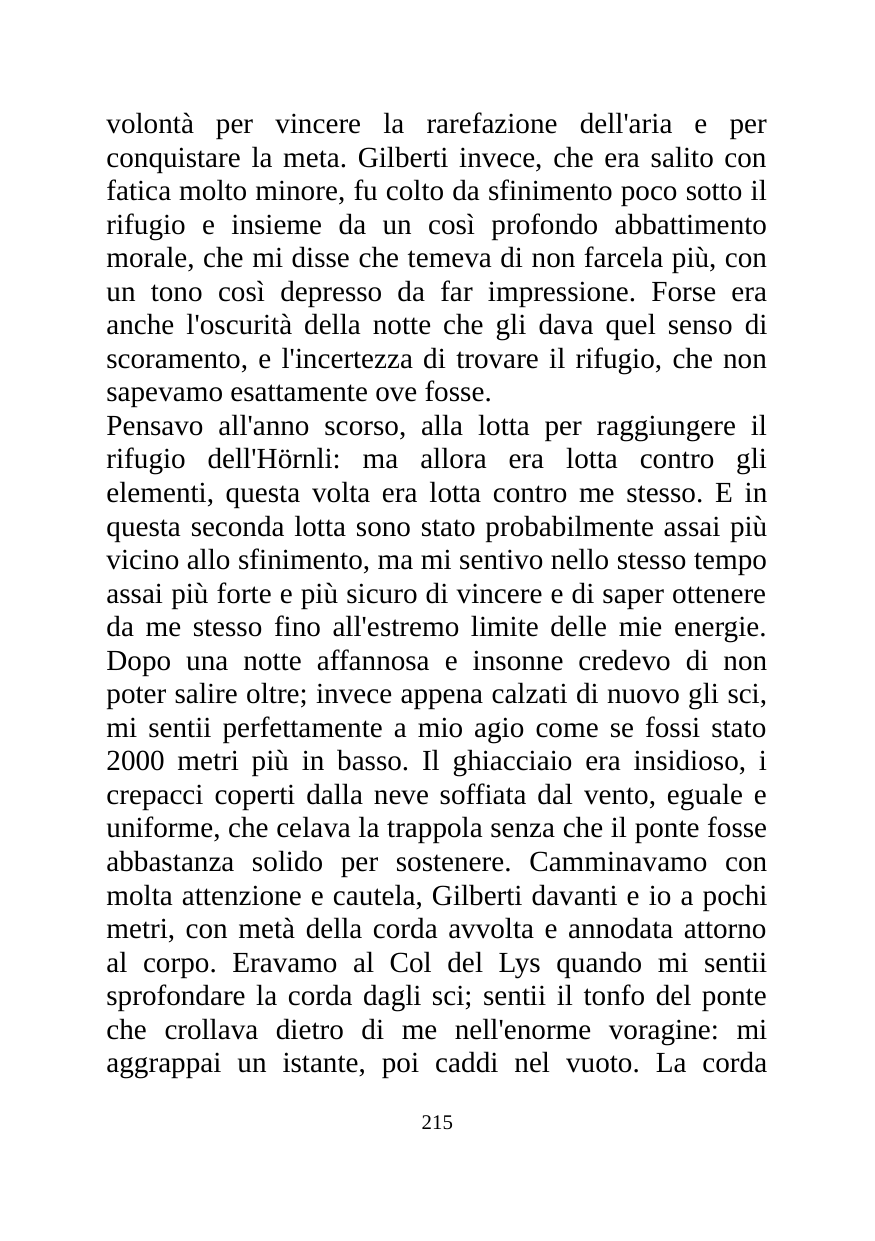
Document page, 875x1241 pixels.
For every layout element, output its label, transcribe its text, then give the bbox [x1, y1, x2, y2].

text Pensavo all'anno scorso, alla lotta per raggiungere il rifugio dell'Hörnli: ma allora era lotta contro gli elementi, questa volta era lotta contro me stesso. E in questa seconda lotta sono stato probabilmente assai più vicino allo sfinimento, ma mi sentivo nello stesso tempo assai più forte e più sicuro di vincere e di saper ottenere da me stesso fino all'estremo limite delle mie energie. Dopo una notte affannosa e insonne credevo di non poter salire oltre; invece appena calzati di nuovo gli sci, mi sentii perfettamente a mio agio come se fossi stato 2000 metri più in basso. Il ghiacciaio era insidioso, i crepacci coperti dalla neve soffiata dal vento, eguale e uniforme, che celava la trappola senza che il ponte fosse abbastanza solido per sostenere. Camminavamo con molta attenzione e cautela, Gilberti davanti e io a pochi metri, con metà della corda avvolta e annodata attorno al corpo. Eravamo al Col del Lys quando mi sentii sprofondare la corda dagli sci; sentii il tonfo del ponte che crollava dietro di me nell'enorme voragine: mi aggrappai un istante, poi caddi nel vuoto. La corda [106, 408, 768, 1079]
text volontà per vincere la rarefazione dell'aria e per conquistare la meta. Gilberti invece, che era salito con fatica molto minore, fu colto da sfinimento poco sotto il rifugio e insieme da un così profondo abbattimento morale, che mi disse che temeva di non farcela più, con un tono così depresso da far impressione. Forse era anche l'oscurità della notte che gli dava quel senso di scoramento, e l'incertezza di trovare il rifugio, che non sapevamo esattamente ove fosse. [106, 106, 768, 408]
